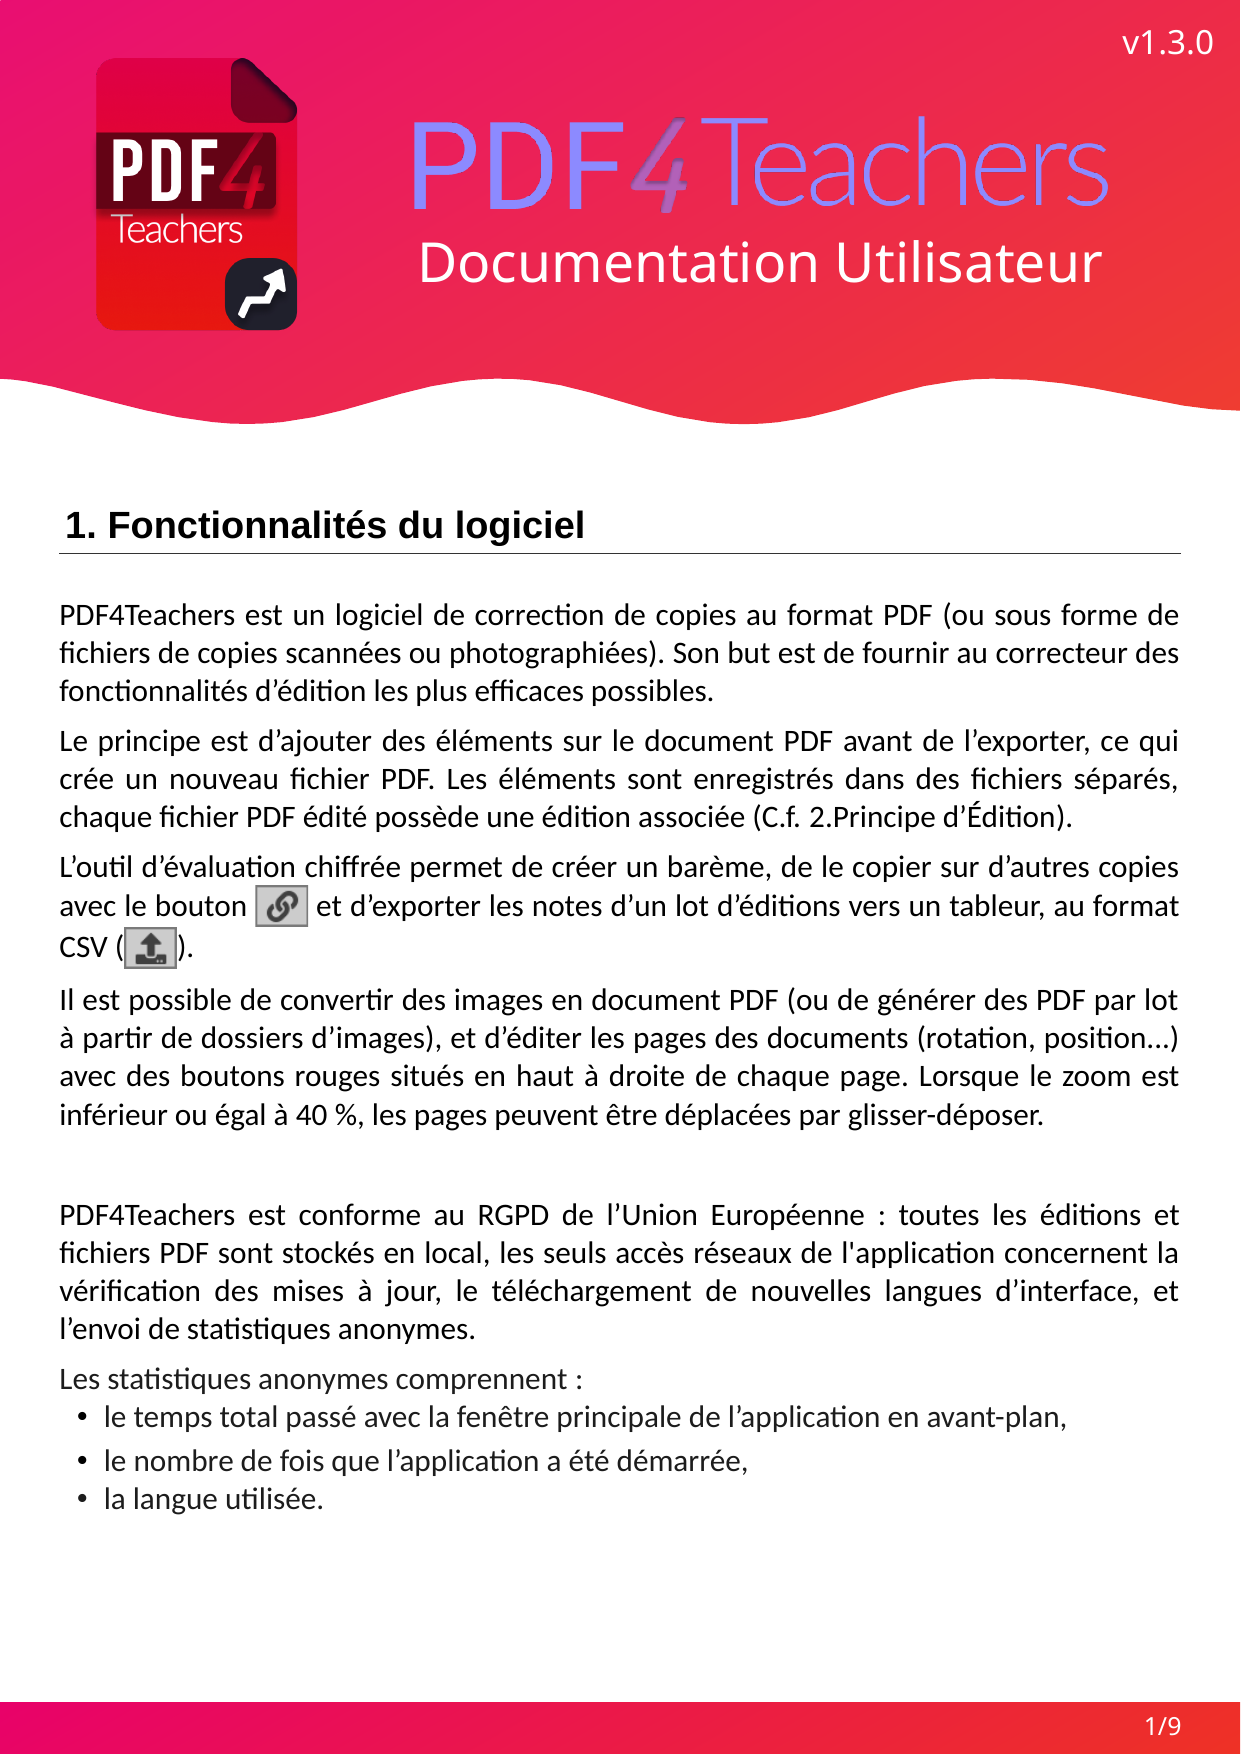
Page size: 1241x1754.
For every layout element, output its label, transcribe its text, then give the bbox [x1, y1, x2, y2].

text Le principe est d’ajouter des éléments sur le document PDF avant de l’exporter, ce qui crée un nouveau fichier PDF. Les éléments sont enregistrés dans des fichiers séparés, chaque fichier PDF édité possède une édition associée (C.f. 2.Principe d’Édition). [59, 721, 1181, 836]
picture [124, 927, 177, 969]
list la langue utilisée. [77, 1479, 1181, 1517]
list le temps total passé avec la fenêtre principale de l’application en avant-plan, [77, 1397, 1181, 1435]
picture [390, 107, 1129, 223]
text Les statistiques anonymes comprennent : [59, 1359, 1181, 1397]
text PDF4Teachers est conforme au RGPD de l’Union Européenne : toutes les éditions et fichiers PDF sont stockés en local, les seuls accès réseaux de l'application concernent la vérification des mises à jour, le téléchargement de nouvelles langues d’interface, et l’envoi de statistiques anonymes. [59, 1194, 1181, 1347]
subtitle Fonctionnalités du logiciel [59, 497, 1181, 553]
list le nombre de fois que l’application a été démarrée, [77, 1441, 1181, 1479]
picture [255, 885, 309, 927]
text Il est possible de convertir des images en document PDF (ou de générer des PDF par lot à partir de dossiers d’images), et d’éditer les pages des documents (rotation, position...) avec des boutons rouges situés en haut à droite de chaque page. Lorsque le zoom est inférieur ou égal à 40 %, les pages peuvent être déplacées par glisser-déposer. [59, 980, 1181, 1133]
text L’outil d’évaluation chiffrée permet de créer un barème, de le copier sur d’autres copies avec le bouton et d’exporter les notes d’un lot d’éditions vers un tableur, au format CSV (). [59, 847, 1181, 968]
text PDF4Teachers est un logiciel de correction de copies au format PDF (ou sous forme de fichiers de copies scannées ou photographiées). Son but est de fournir au correcteur des fonctionnalités d’édition les plus efficaces possibles. [59, 595, 1181, 709]
